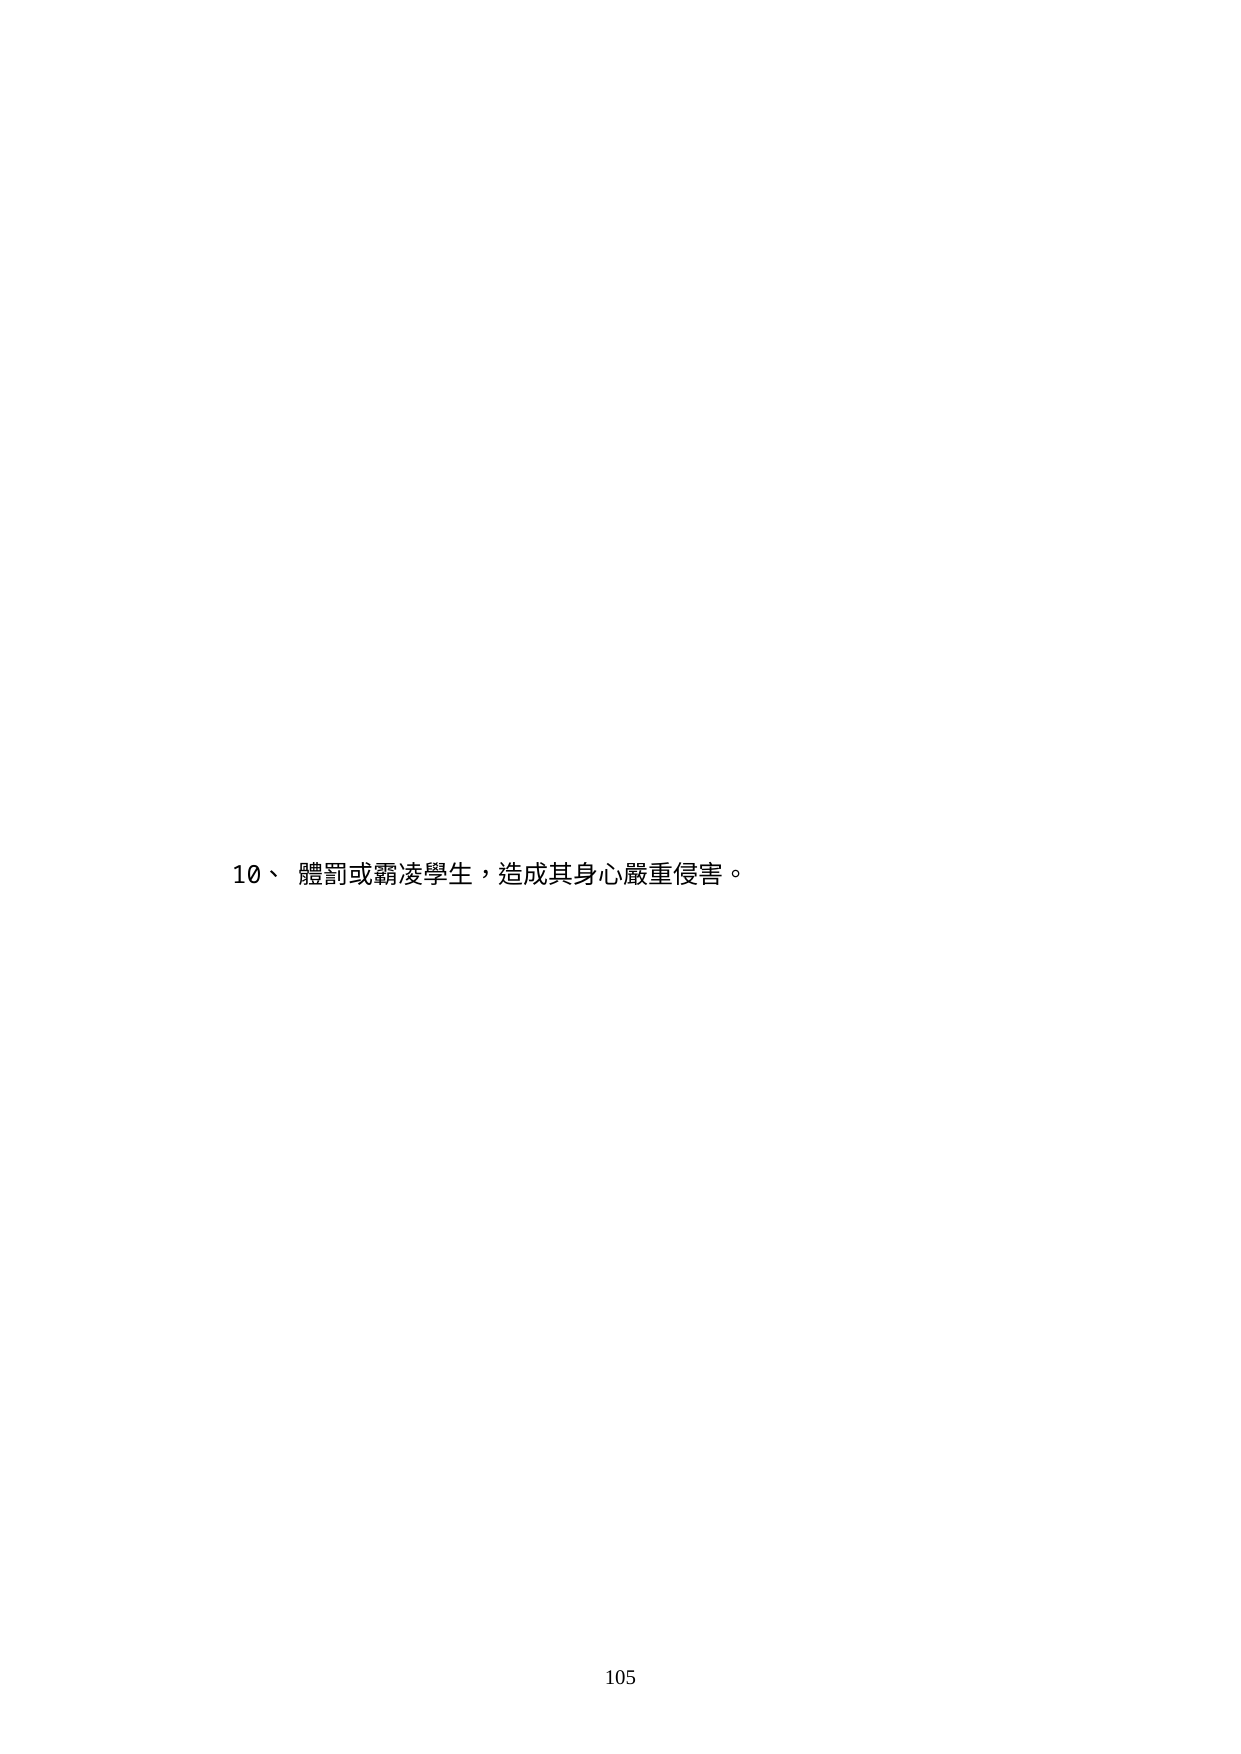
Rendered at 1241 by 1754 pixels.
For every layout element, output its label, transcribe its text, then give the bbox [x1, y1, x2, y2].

list 體罰或霸凌學生，造成其身心嚴重侵害。 [231, 831, 1134, 893]
